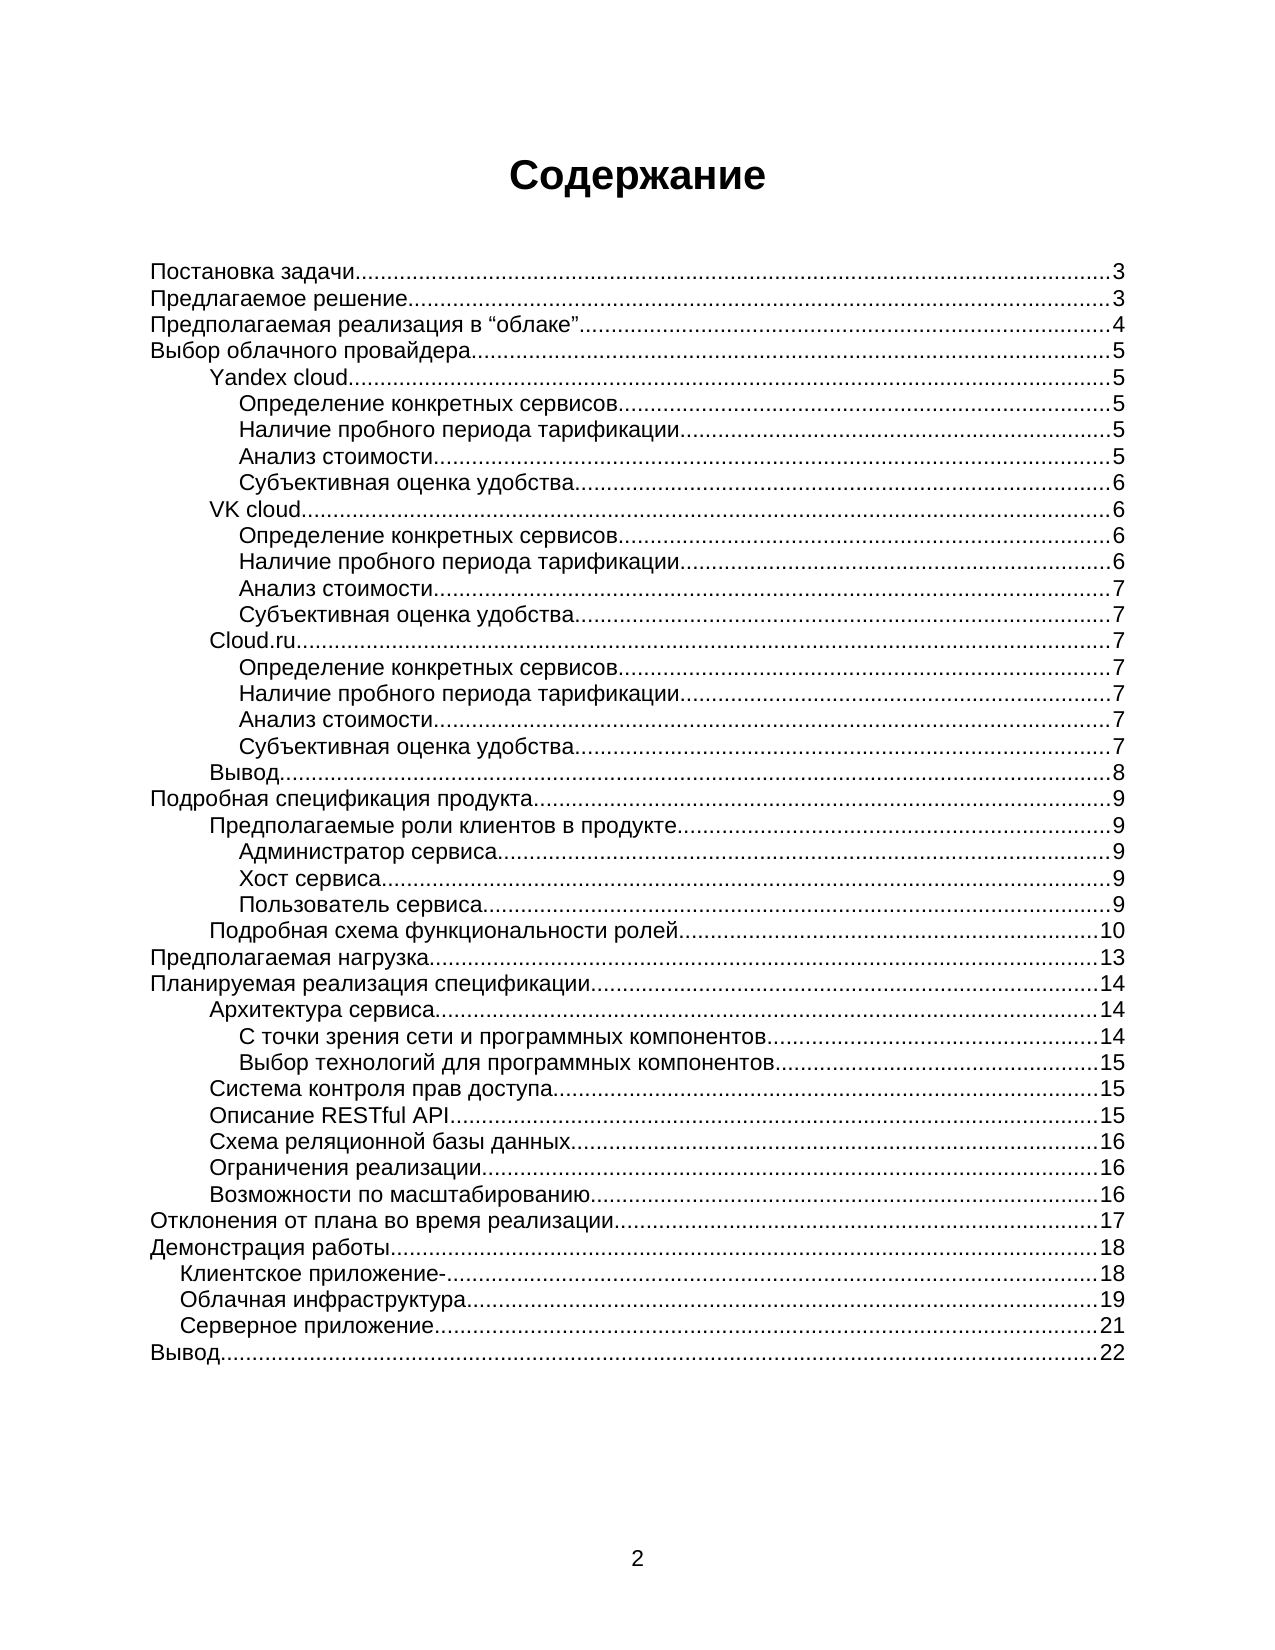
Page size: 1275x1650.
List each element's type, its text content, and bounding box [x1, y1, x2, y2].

text Облачная инфраструктура 19 [179, 1286, 1125, 1312]
text Отклонения от плана во время реализации 17 [150, 1207, 1125, 1233]
text Клиентское приложение- 18 [179, 1260, 1125, 1286]
text Анализ стоимости 5 [238, 443, 1125, 469]
text Вывод 22 [150, 1339, 1125, 1365]
text Система контроля прав доступа 15 [209, 1075, 1125, 1102]
text Вывод 8 [209, 759, 1125, 785]
text Определение конкретных сервисов 5 [238, 390, 1125, 416]
text Подробная спецификация продукта 9 [150, 785, 1125, 812]
text Предлагаемое решение 3 [150, 285, 1125, 311]
text Пользователь сервиса 9 [238, 891, 1125, 917]
text Определение конкретных сервисов 6 [238, 522, 1125, 548]
text Определение конкретных сервисов 7 [238, 654, 1125, 680]
text Субъективная оценка удобства 7 [238, 733, 1125, 759]
text Yandex cloud 5 [209, 364, 1125, 390]
text Выбор облачного провайдера 5 [150, 337, 1125, 364]
text Наличие пробного периода тарификации 7 [238, 680, 1125, 706]
text С точки зрения сети и программных компонентов 14 [238, 1023, 1125, 1049]
text Возможности по масштабированию 16 [209, 1181, 1125, 1207]
text Постановка задачи 3 [150, 258, 1125, 285]
text Cloud.ru 7 [209, 627, 1125, 654]
text Выбор технологий для программных компонентов 15 [238, 1049, 1125, 1075]
text VK cloud 6 [209, 496, 1125, 522]
text Наличие пробного периода тарификации 5 [238, 416, 1125, 443]
text Подробная схема функциональности ролей 10 [209, 917, 1125, 943]
text Планируемая реализация спецификации 14 [150, 970, 1125, 996]
text Ограничения реализации 16 [209, 1154, 1125, 1181]
text Субъективная оценка удобства 6 [238, 469, 1125, 496]
text Архитектура сервиса 14 [209, 996, 1125, 1023]
text Предполагаемая нагрузка 13 [150, 943, 1125, 970]
text Наличие пробного периода тарификации 6 [238, 548, 1125, 574]
text Демонстрация работы 18 [150, 1233, 1125, 1260]
title Содержание [150, 150, 1125, 198]
text Субъективная оценка удобства 7 [238, 601, 1125, 627]
text Схема реляционной базы данных 16 [209, 1128, 1125, 1154]
text Анализ стоимости 7 [238, 574, 1125, 601]
text Хост сервиса 9 [238, 864, 1125, 891]
text Администратор сервиса 9 [238, 838, 1125, 864]
text Описание RESTful API 15 [209, 1102, 1125, 1128]
text Предполагаемая реализация в “облаке” 4 [150, 311, 1125, 337]
text Серверное приложение 21 [179, 1312, 1125, 1339]
text Предполагаемые роли клиентов в продукте 9 [209, 812, 1125, 838]
text Анализ стоимости 7 [238, 706, 1125, 733]
